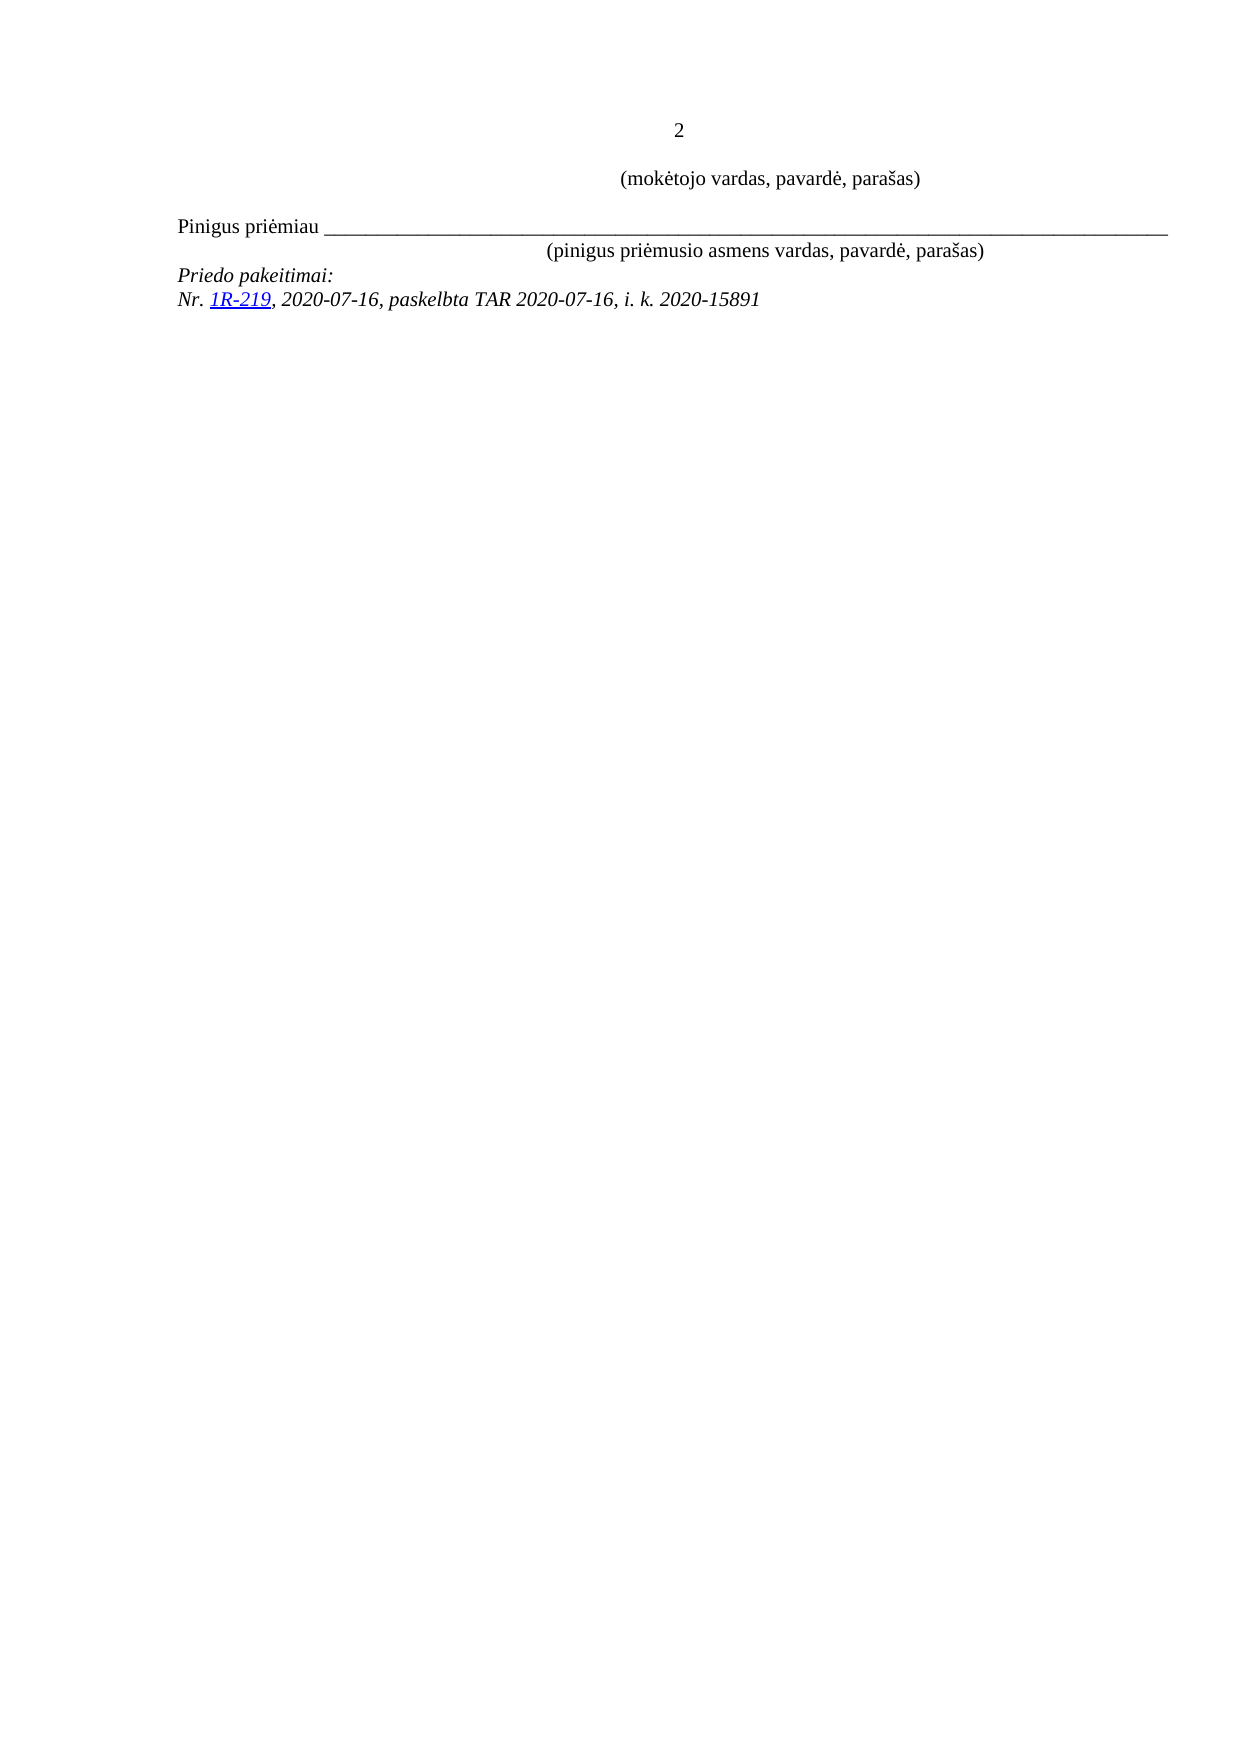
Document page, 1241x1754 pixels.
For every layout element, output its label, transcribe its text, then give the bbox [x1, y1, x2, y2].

text (pinigus priėmusio asmens vardas, pavardė, parašas) [177, 238, 1181, 262]
text (mokėtojo vardas, pavardė, parašas) [177, 166, 1181, 190]
text Priedo pakeitimai: [177, 262, 1181, 287]
text Pinigus priėmiau _________________________________________________________________________________ [177, 214, 1181, 238]
text Nr. 1R-219, 2020-07-16, paskelbta TAR 2020-07-16, i. k. 2020-15891 [177, 287, 1181, 311]
